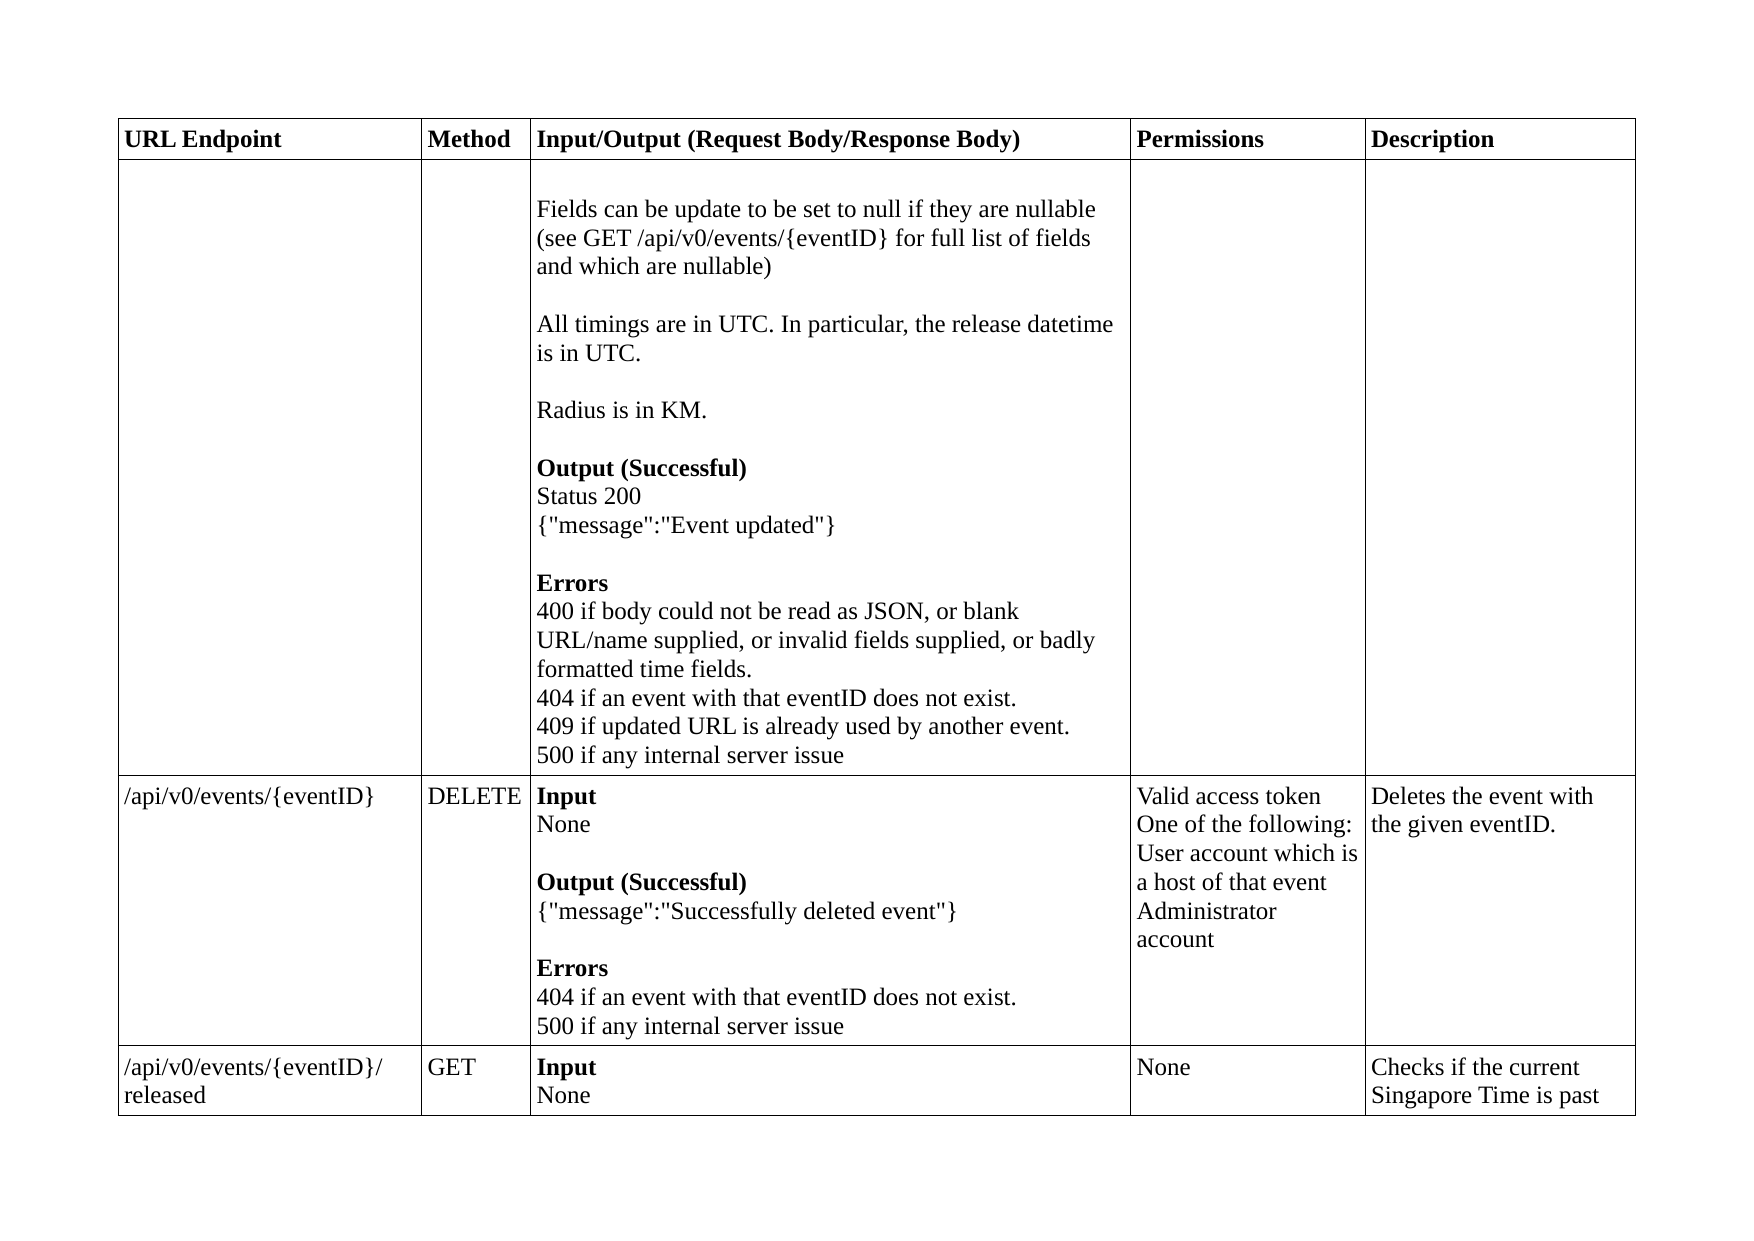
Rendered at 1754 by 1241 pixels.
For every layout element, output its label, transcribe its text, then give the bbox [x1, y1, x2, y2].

table_cell [119, 160, 421, 774]
table_cell [1366, 160, 1635, 774]
table_header Input/Output (Request Body/Response Body) [531, 119, 1130, 159]
table_cell [422, 160, 530, 774]
table_cell Input None Output (Successful) {"message":"Successfully deleted event"} Errors 404 if an event with that eventID does not exist. 500 if any internal server issue [531, 776, 1130, 1045]
table_cell DELETE [422, 776, 530, 1045]
table_cell Deletes the event with the given eventID. [1366, 776, 1635, 1045]
table_cell Input None [531, 1046, 1130, 1115]
table_header Method [422, 119, 530, 159]
table_header Description [1366, 119, 1635, 159]
table_cell /api/v0/events/{eventID} [119, 776, 421, 1045]
table_cell GET [422, 1046, 530, 1115]
table_cell Fields can be update to be set to null if they are nullable (see GET /api/v0/events/{eventID} for full list of fields and which are nullable) All timings are in UTC. In particular, the release datetime is in UTC. Radius is in KM. Output (Successful) Status 200 {"message":"Event updated"} Errors 400 if body could not be read as JSON, or blank URL/name supplied, or invalid fields supplied, or badly formatted time fields. 404 if an event with that eventID does not exist. 409 if updated URL is already used by another event. 500 if any internal server issue [531, 160, 1130, 774]
table_cell /api/v0/events/{eventID}/released [119, 1046, 421, 1115]
table_header URL Endpoint [119, 119, 421, 159]
table_header Permissions [1131, 119, 1365, 159]
table_cell Checks if the current Singapore Time is past [1366, 1046, 1635, 1115]
table_cell None [1131, 1046, 1365, 1115]
table_cell Valid access token One of the following: User account which is a host of that event Administrator account [1131, 776, 1365, 1045]
table_cell [1131, 160, 1365, 774]
